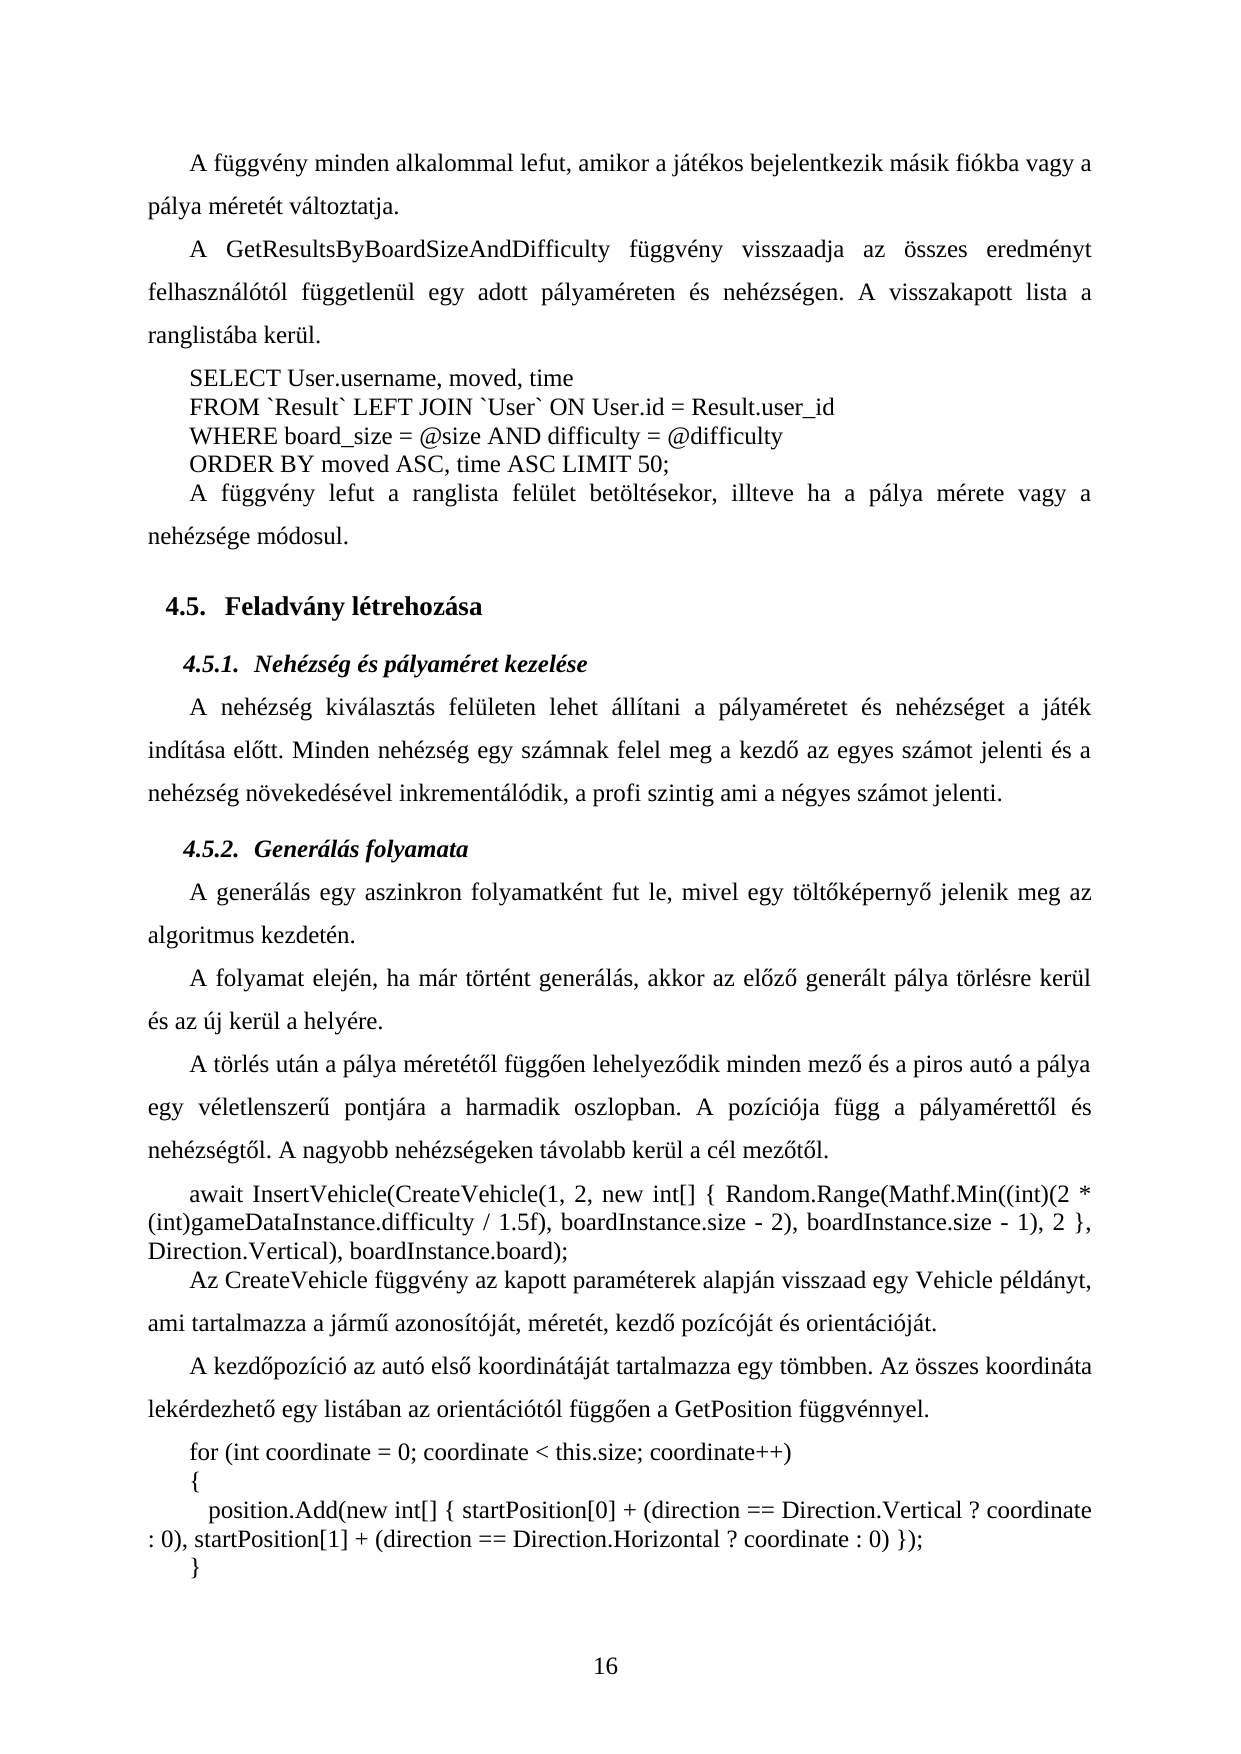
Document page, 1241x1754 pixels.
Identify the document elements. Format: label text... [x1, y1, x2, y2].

text SELECT User.username, moved, time [148, 363, 1092, 392]
text A függvény lefut a ranglista felület betöltésekor, illteve ha a pálya mérete vagy a nehézsége módosul. [148, 478, 1092, 550]
text await InsertVehicle(CreateVehicle(1, 2, new int[] { Random.Range(Mathf.Min((int)(2 * (int)gameDataInstance.difficulty / 1.5f), boardInstance.size - 2), boardInstance.size - 1), 2 }, Direction.Vertical), boardInstance.board); [148, 1179, 1092, 1265]
text position.Add(new int[] { startPosition[0] + (direction == Direction.Vertical ? coordinate : 0), startPosition[1] + (direction == Direction.Horizontal ? coordinate : 0) }); [148, 1495, 1092, 1552]
text A generálás egy aszinkron folyamatként fut le, mivel egy töltőképernyő jelenik meg az algoritmus kezdetén. [148, 877, 1092, 949]
text { [148, 1466, 1092, 1495]
text WHERE board_size = @size AND difficulty = @difficulty [148, 421, 1092, 449]
text ORDER BY moved ASC, time ASC LIMIT 50; [148, 449, 1092, 478]
text A kezdőpozíció az autó első koordinátáját tartalmazza egy tömbben. Az összes koordináta lekérdezhető egy listában az orientációtól függően a GetPosition függvénnyel. [148, 1351, 1092, 1423]
text } [148, 1552, 1092, 1581]
text A függvény minden alkalommal lefut, amikor a játékos bejelentkezik másik fiókba vagy a pálya méretét változtatja. [148, 148, 1092, 219]
text A törlés után a pálya méretétől függően lehelyeződik minden mező és a piros autó a pálya egy véletlenszerű pontjára a harmadik oszlopban. A pozíciója függ a pályamérettől és nehézségtől. A nagyobb nehézségeken távolabb kerül a cél mezőtől. [148, 1049, 1092, 1164]
subtitle Feladvány létrehozása [165, 589, 1092, 621]
text A nehézség kiválasztás felületen lehet állítani a pályaméretet és nehézséget a játék indítása előtt. Minden nehézség egy számnak felel meg a kezdő az egyes számot jelenti és a nehézség növekedésével inkrementálódik, a profi szintig ami a négyes számot jelenti. [148, 692, 1092, 807]
subtitle Generálás folyamata [183, 834, 1092, 862]
text FROM `Result` LEFT JOIN `User` ON User.id = Result.user_id [148, 392, 1092, 421]
text for (int coordinate = 0; coordinate < this.size; coordinate++) [148, 1437, 1092, 1466]
text Az CreateVehicle függvény az kapott paraméterek alapján visszaad egy Vehicle példányt, ami tartalmazza a jármű azonosítóját, méretét, kezdő pozícóját és orientációját. [148, 1265, 1092, 1337]
text A GetResultsByBoardSizeAndDifficulty függvény visszaadja az összes eredményt felhasználótól függetlenül egy adott pályaméreten és nehézségen. A visszakapott lista a ranglistába kerül. [148, 234, 1092, 349]
text A folyamat elején, ha már történt generálás, akkor az előző generált pálya törlésre kerül és az új kerül a helyére. [148, 963, 1092, 1035]
subtitle Nehézség és pályaméret kezelése [183, 649, 1092, 677]
